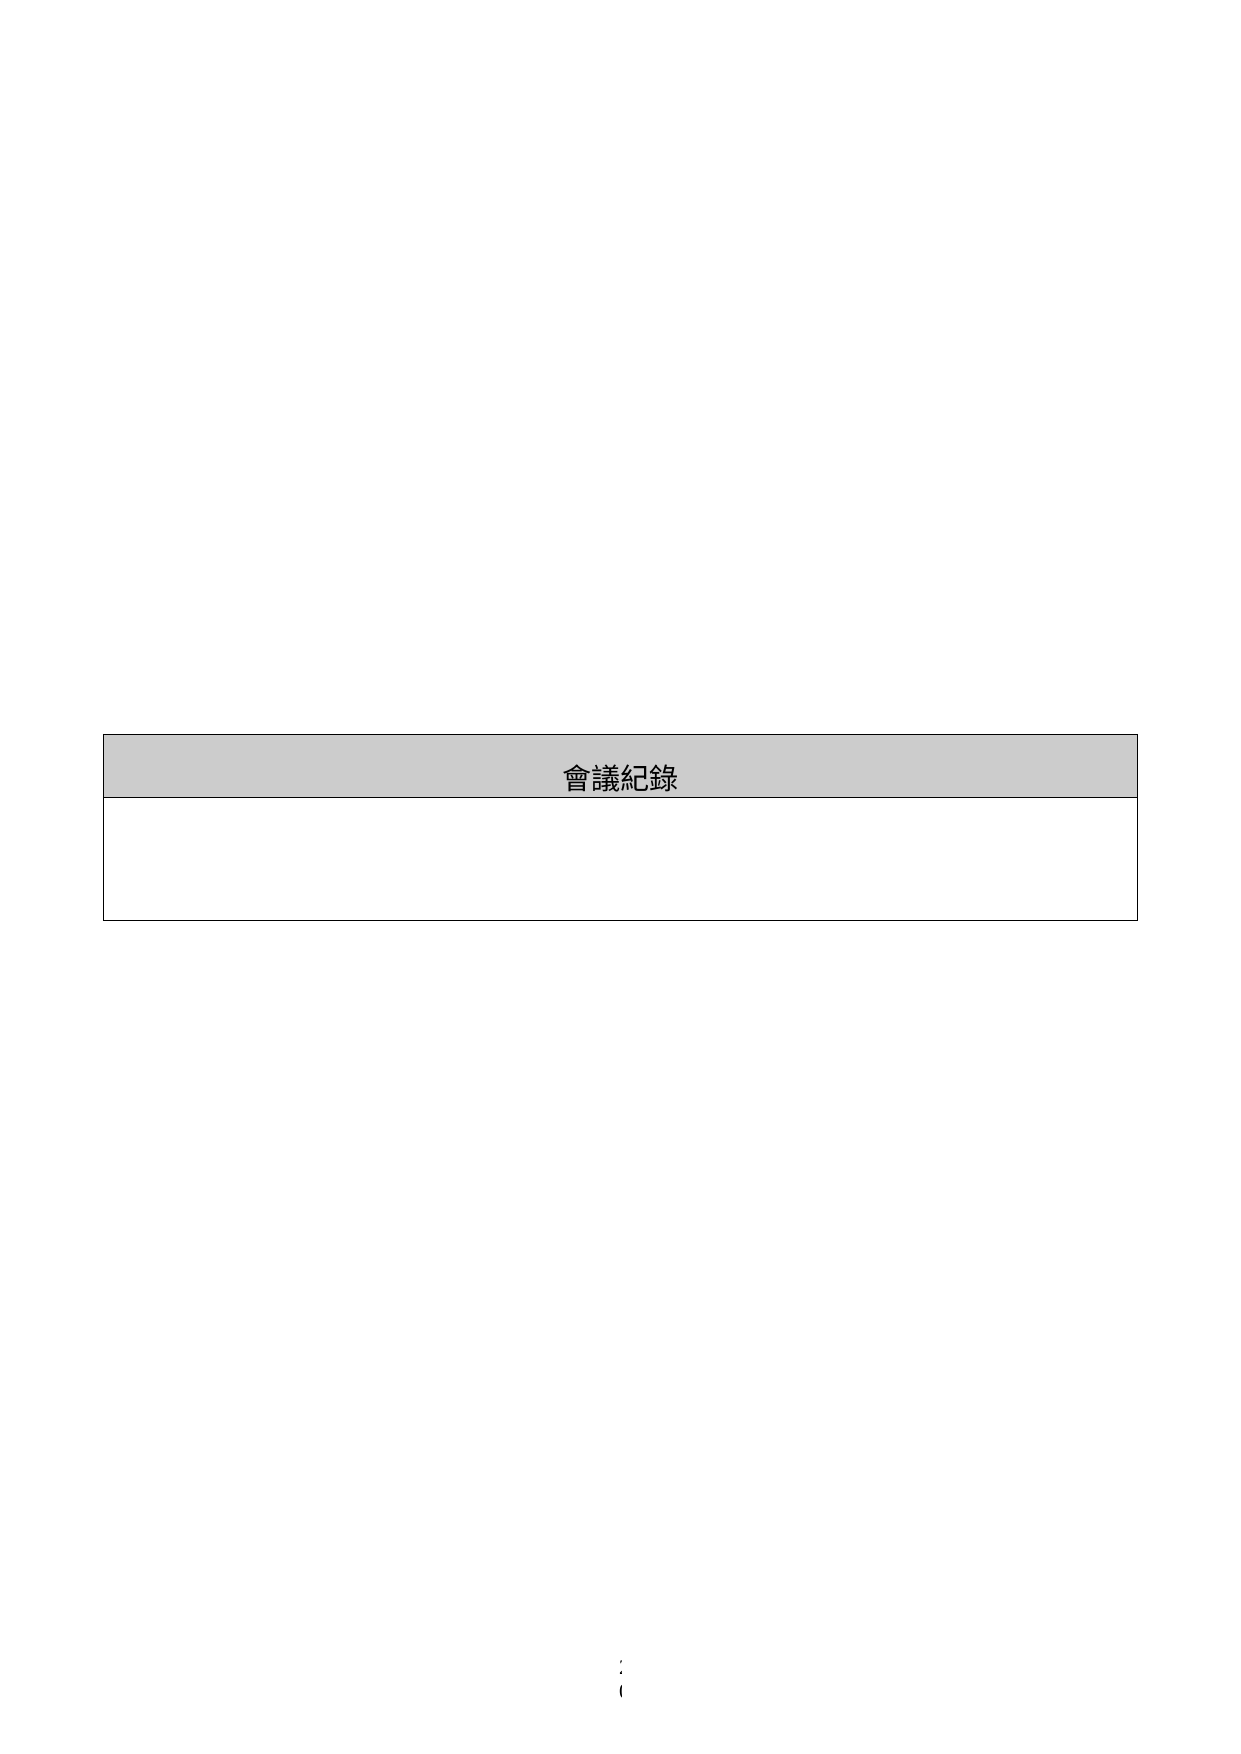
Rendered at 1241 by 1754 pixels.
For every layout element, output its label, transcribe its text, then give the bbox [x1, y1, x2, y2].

table_cell 會議紀錄 [104, 735, 1137, 797]
table_cell [104, 798, 1137, 920]
